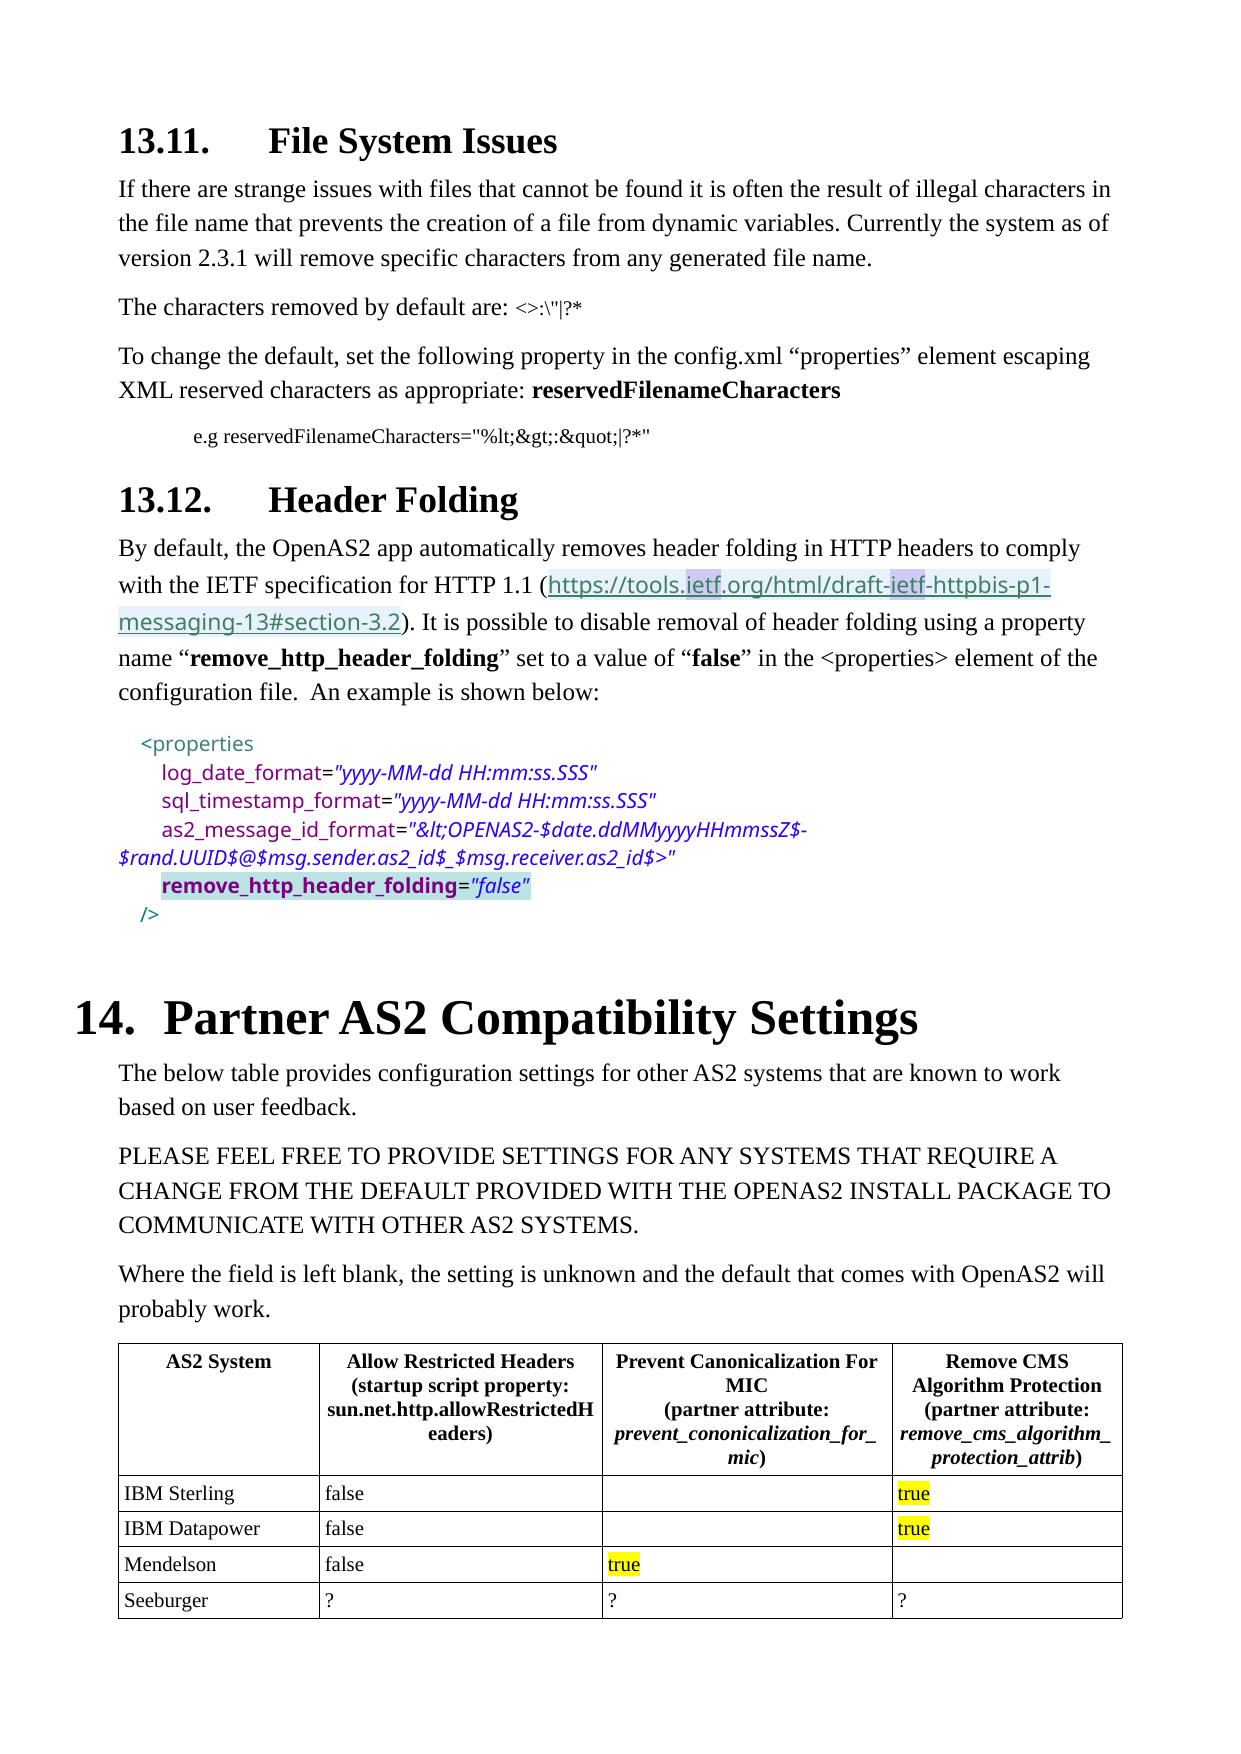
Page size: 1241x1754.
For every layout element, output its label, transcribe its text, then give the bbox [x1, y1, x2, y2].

text By default, the OpenAS2 app automatically removes header folding in HTTP headers to comply with the IETF specification for HTTP 1.1 (https://tools.ietf.org/html/draft-ietf-httpbis-p1-messaging-13#section-3.2). It is possible to disable removal of header folding using a property name “remove_http_header_folding” set to a value of “false” in the <properties> element of the configuration file. An example is shown below: [118, 533, 1122, 706]
text <properties [118, 727, 1122, 758]
text sql_timestamp_format="yyyy-MM-dd HH:mm:ss.SSS" [118, 786, 1122, 815]
text log_date_format="yyyy-MM-dd HH:mm:ss.SSS" [118, 758, 1122, 786]
table_cell Seeburger [119, 1583, 319, 1617]
table_cell false [320, 1547, 602, 1582]
table_cell false [320, 1512, 602, 1546]
table_cell IBM Datapower [119, 1512, 319, 1546]
text Where the field is left blank, the setting is unknown and the default that comes with OpenAS2 will probably work. [118, 1259, 1122, 1323]
table_cell [603, 1476, 892, 1511]
text e.g reservedFilenameCharacters="%lt;&gt;:&quot;|?*" [193, 424, 1122, 448]
table_cell ? [320, 1583, 602, 1617]
text The below table provides configuration settings for other AS2 systems that are known to work based on user feedback. [118, 1058, 1122, 1121]
subtitle Header Folding [118, 478, 1122, 521]
text /> [118, 900, 1122, 928]
table_header Prevent Canonicalization For MIC (partner attribute: prevent_cononicalization_for_mic) [603, 1344, 892, 1475]
table_cell [893, 1547, 1122, 1582]
table_cell Mendelson [119, 1547, 319, 1582]
table_cell [603, 1512, 892, 1546]
text If there are strange issues with files that cannot be found it is often the result of illegal characters in the file name that prevents the creation of a file from dynamic variables. Currently the system as of version 2.3.1 will remove specific characters from any generated file name. [118, 174, 1122, 271]
table_cell true [893, 1512, 1122, 1546]
table_cell ? [893, 1583, 1122, 1617]
table_cell IBM Sterling [119, 1476, 319, 1511]
text PLEASE FEEL FREE TO PROVIDE SETTINGS FOR ANY SYSTEMS THAT REQUIRE A CHANGE FROM THE DEFAULT PROVIDED WITH THE OPENAS2 INSTALL PACKAGE TO COMMUNICATE WITH OTHER AS2 SYSTEMS. [118, 1141, 1122, 1239]
table_cell true [893, 1476, 1122, 1511]
table_cell ? [603, 1583, 892, 1617]
subtitle Partner AS2 Compatibility Settings [73, 988, 1122, 1045]
text To change the default, set the following property in the config.xml “properties” element escaping XML reserved characters as appropriate: reservedFilenameCharacters [118, 341, 1122, 404]
subtitle File System Issues [118, 118, 1122, 161]
text The characters removed by default are: <>:\"|?* [118, 292, 1122, 321]
table_header AS2 System [119, 1344, 319, 1475]
table_header Remove CMS Algorithm Protection (partner attribute: remove_cms_algorithm_protection_attrib) [893, 1344, 1122, 1475]
table_cell true [603, 1547, 892, 1582]
table_cell false [320, 1476, 602, 1511]
text as2_message_id_format="&lt;OPENAS2-$date.ddMMyyyyHHmmssZ$-$rand.UUID$@$msg.sender.as2_id$_$msg.receiver.as2_id$>" [118, 815, 1122, 872]
table_header Allow Restricted Headers (startup script property: sun.net.http.allowRestrictedHeaders) [320, 1344, 602, 1475]
text remove_http_header_folding="false" [118, 872, 1122, 900]
